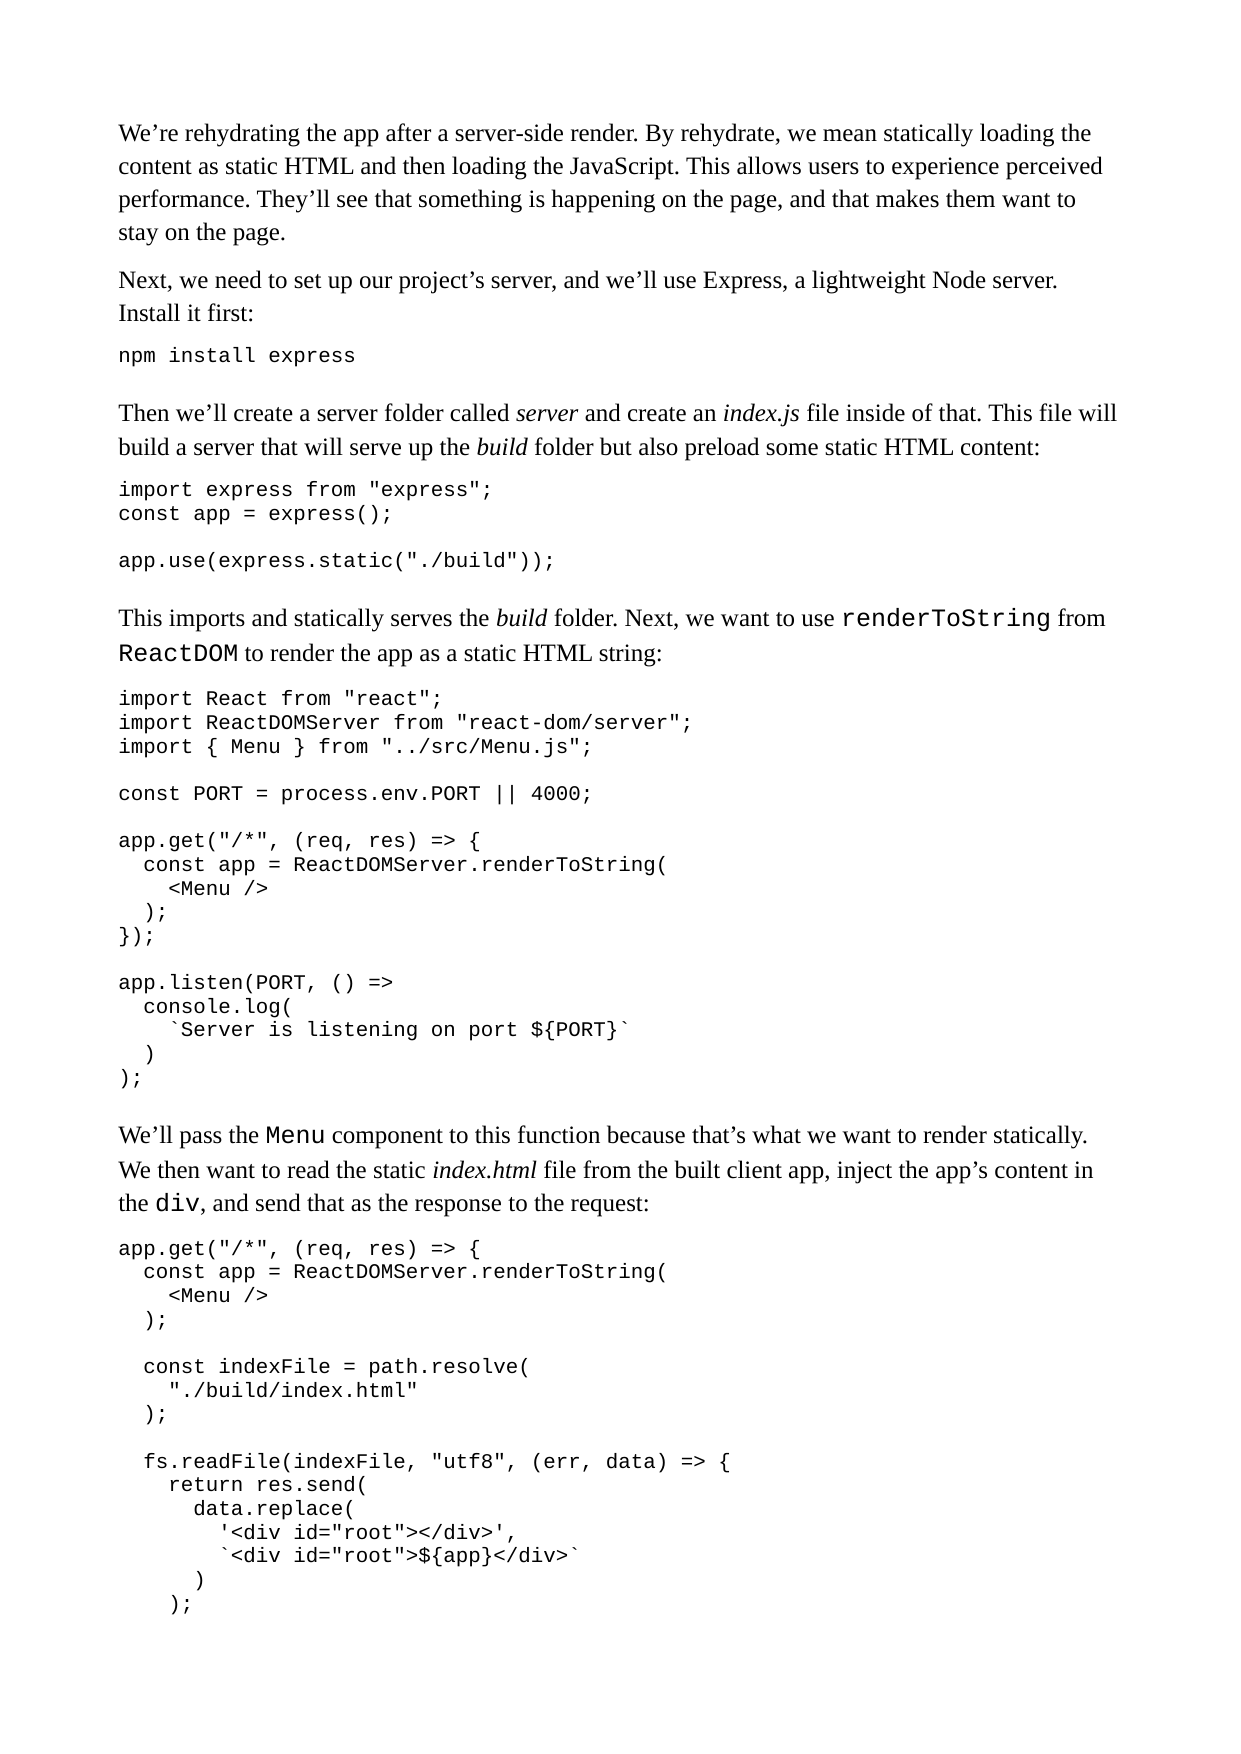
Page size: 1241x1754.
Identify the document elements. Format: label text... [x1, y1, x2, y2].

text const app = express(); [118, 503, 1122, 526]
text const PORT = process.env.PORT || 4000; [118, 783, 1122, 807]
text import { Menu } from "../src/Menu.js"; [118, 736, 1122, 759]
text npm install express [118, 345, 1122, 369]
text ) [118, 1043, 1122, 1067]
text Next, we need to set up our project’s server, and we’ll use Express, a lightweight Node server. Install it first: [118, 265, 1122, 327]
text const app = ReactDOMServer.renderToString( [118, 854, 1122, 877]
text ); [118, 1067, 1122, 1090]
text <Menu /> [118, 877, 1122, 901]
text app.listen(PORT, () => [118, 972, 1122, 996]
text console.log( [118, 996, 1122, 1019]
text ) [118, 1569, 1122, 1593]
text return res.send( [118, 1474, 1122, 1498]
text const app = ReactDOMServer.renderToString( [118, 1262, 1122, 1285]
text import React from "react"; [118, 688, 1122, 712]
text '<div id="root"></div>', [118, 1522, 1122, 1545]
text Then we’ll create a server folder called server and create an index.js file inside of that. This file will build a server that will serve up the build folder but also preload some static HTML content: [118, 398, 1122, 460]
text import ReactDOMServer from "react-dom/server"; [118, 712, 1122, 736]
text data.replace( [118, 1498, 1122, 1522]
text app.get("/*", (req, res) => { [118, 830, 1122, 854]
text app.use(express.static("./build")); [118, 550, 1122, 574]
text "./build/index.html" [118, 1380, 1122, 1403]
text This imports and statically serves the build folder. Next, we want to use renderToString from ReactDOM to render the app as a static HTML string: [118, 603, 1122, 669]
text We’re rehydrating the app after a server-side render. By rehydrate, we mean statically loading the content as static HTML and then loading the JavaScript. This allows users to experience perceived performance. They’ll see that something is happening on the page, and that makes them want to stay on the page. [118, 118, 1122, 246]
text }); [118, 925, 1122, 948]
text import express from "express"; [118, 479, 1122, 503]
text const indexFile = path.resolve( [118, 1356, 1122, 1380]
text `Server is listening on port ${PORT}` [118, 1019, 1122, 1043]
text We’ll pass the Menu component to this function because that’s what we want to render statically. We then want to read the static index.html file from the built client app, inject the app’s content in the div, and send that as the response to the request: [118, 1120, 1122, 1219]
text fs.readFile(indexFile, "utf8", (err, data) => { [118, 1451, 1122, 1474]
text ); [118, 1593, 1122, 1616]
text ); [118, 1309, 1122, 1332]
text `<div id="root">${app}</div>` [118, 1545, 1122, 1569]
text <Menu /> [118, 1285, 1122, 1309]
text app.get("/*", (req, res) => { [118, 1238, 1122, 1262]
text ); [118, 1403, 1122, 1427]
text ); [118, 901, 1122, 925]
